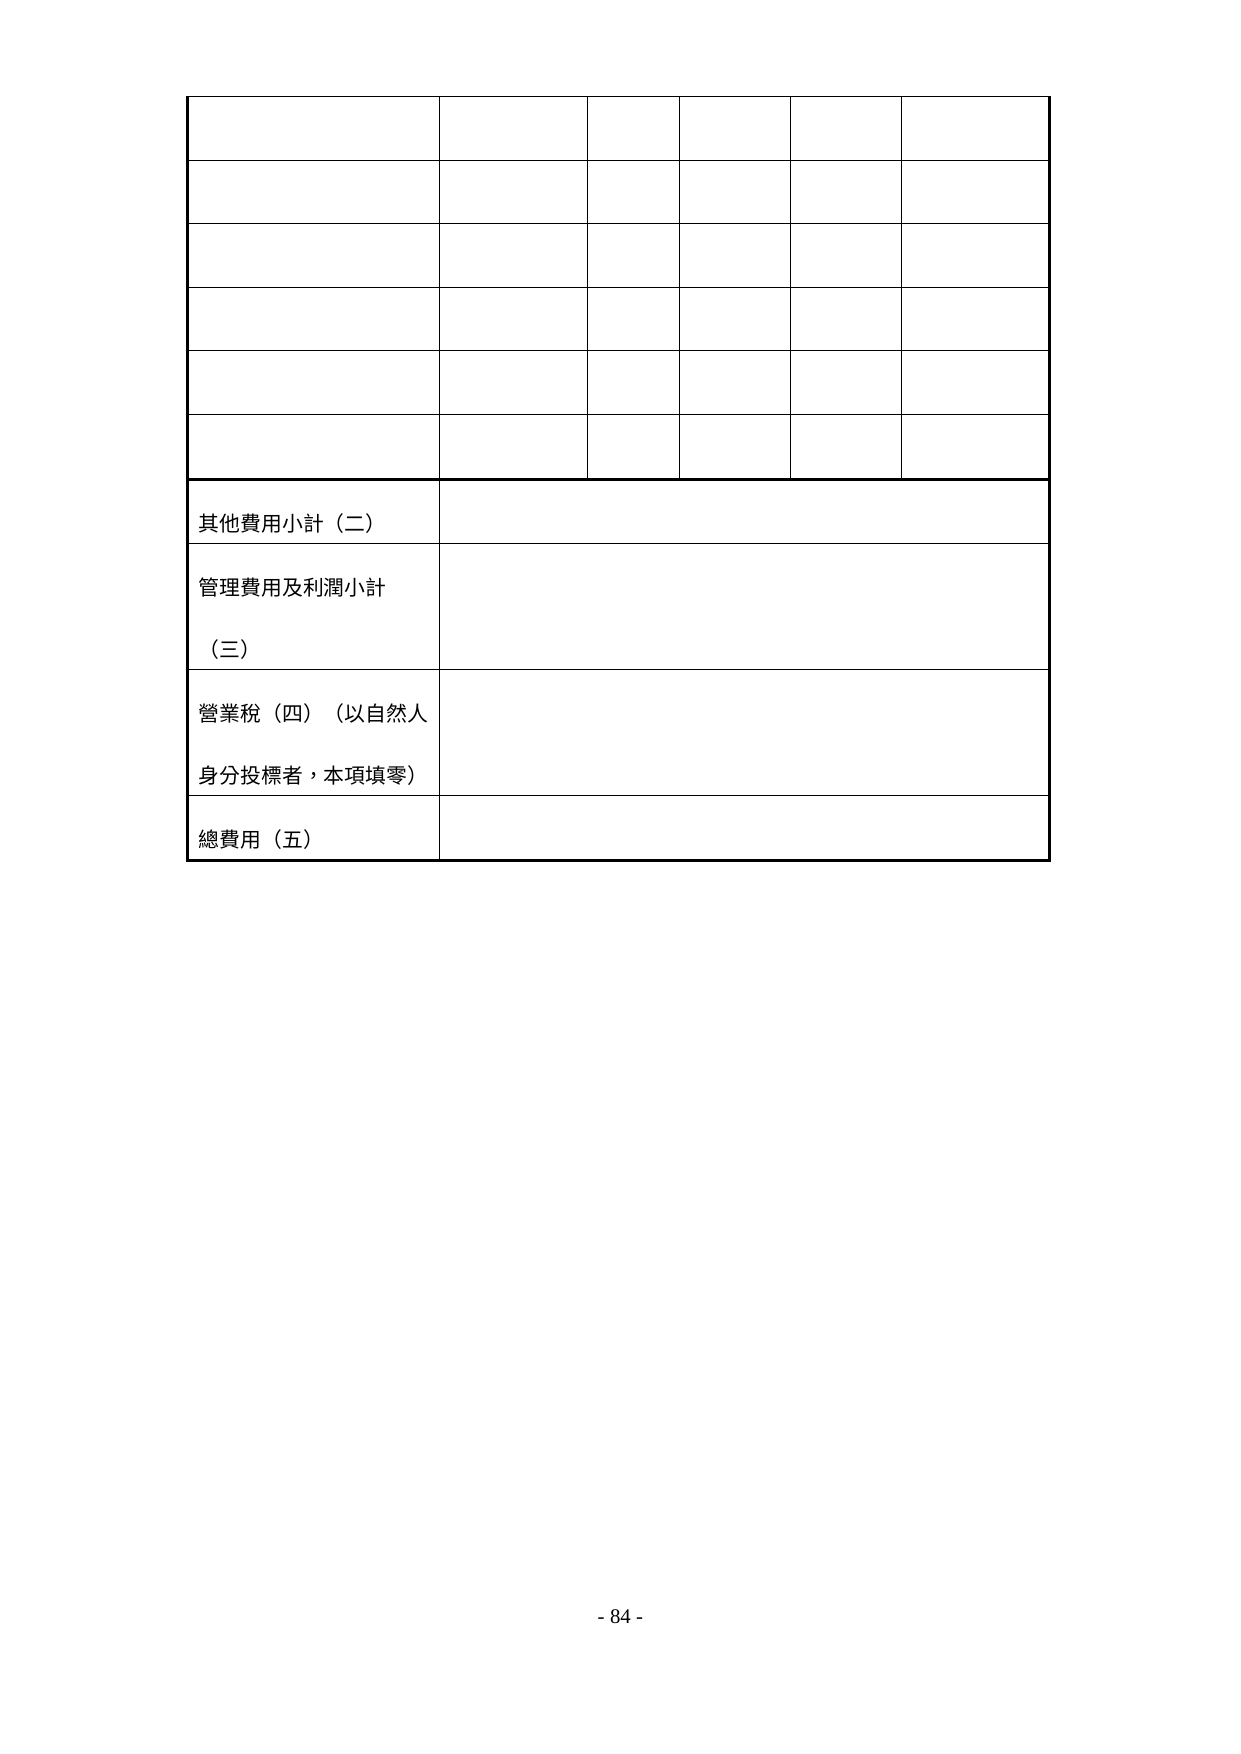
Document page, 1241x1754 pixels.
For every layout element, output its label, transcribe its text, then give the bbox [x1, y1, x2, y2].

table_cell [588, 351, 679, 414]
table_cell [440, 161, 587, 223]
table_cell [680, 161, 790, 223]
table_cell [902, 97, 1048, 160]
table_cell [588, 97, 679, 160]
table_cell [902, 415, 1048, 477]
table_cell [440, 796, 1048, 859]
table_cell [189, 415, 439, 477]
table_cell [680, 224, 790, 287]
table_cell [791, 97, 901, 160]
table_cell [189, 161, 439, 223]
table_cell [440, 351, 587, 414]
table_cell 營業稅（四）（以自然人身分投標者，本項填零） [189, 670, 439, 795]
table_cell 其他費用小計（二） [189, 481, 439, 543]
table_cell [440, 670, 1048, 795]
table_cell [588, 224, 679, 287]
table_cell [791, 351, 901, 414]
table_cell 管理費用及利潤小計（三） [189, 544, 439, 669]
table_cell [440, 97, 587, 160]
table_cell [588, 161, 679, 223]
table_cell [902, 351, 1048, 414]
table_cell [189, 224, 439, 287]
table_cell [680, 288, 790, 350]
table_cell [588, 288, 679, 350]
table_cell [189, 288, 439, 350]
table_cell [902, 288, 1048, 350]
table_cell [902, 161, 1048, 223]
table_cell [588, 415, 679, 477]
table_cell 總費用（五） [189, 796, 439, 859]
table_cell [680, 97, 790, 160]
table_cell [680, 415, 790, 477]
table_cell [791, 415, 901, 477]
table_cell [440, 288, 587, 350]
table_cell [189, 351, 439, 414]
table_cell [902, 224, 1048, 287]
table_cell [440, 544, 1048, 669]
table_cell [791, 224, 901, 287]
table_cell [440, 224, 587, 287]
table_cell [440, 481, 1048, 543]
table_cell [680, 351, 790, 414]
table_cell [791, 161, 901, 223]
table_cell [189, 97, 439, 160]
table_cell [440, 415, 587, 477]
table_cell [791, 288, 901, 350]
